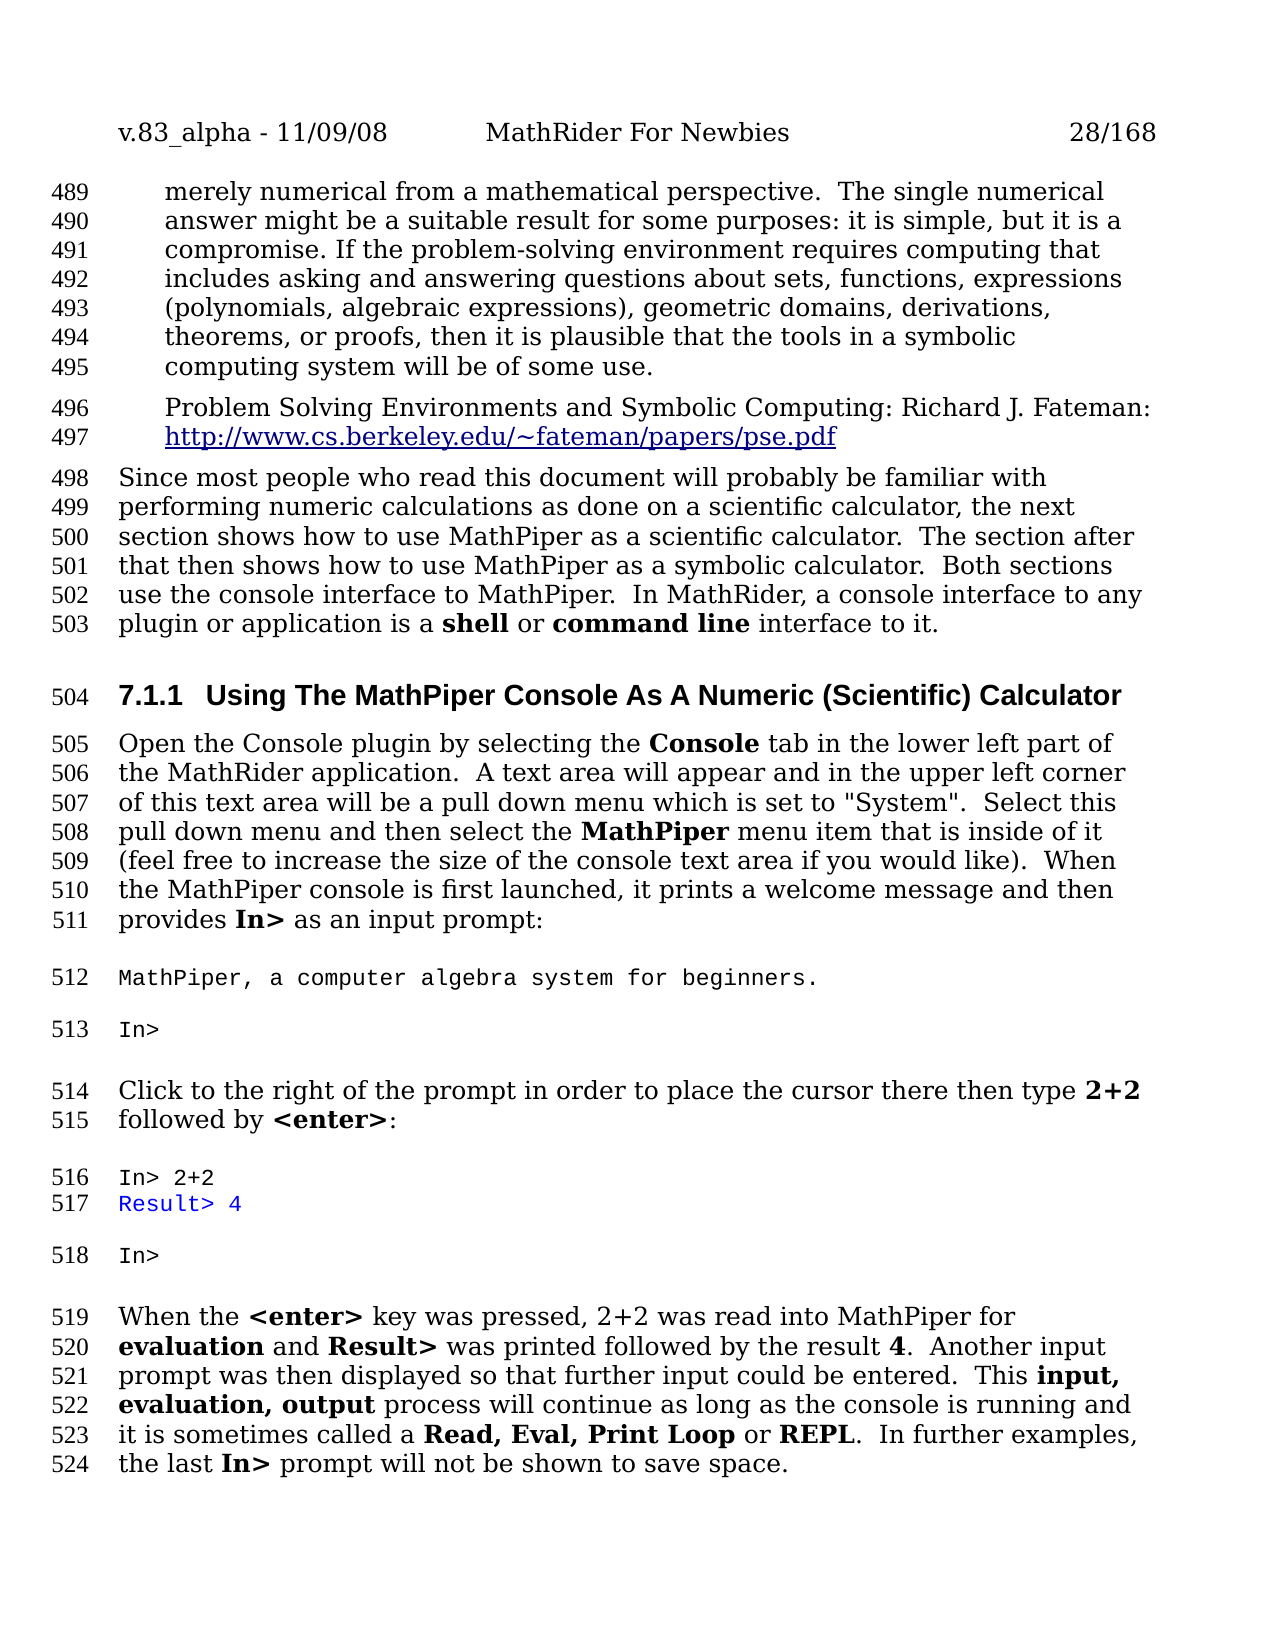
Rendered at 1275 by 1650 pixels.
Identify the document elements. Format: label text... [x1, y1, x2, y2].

text merely numerical from a mathematical perspective. The single numerical answer might be a suitable result for some purposes: it is simple, but it is a compromise. If the problem-solving environment requires computing that includes asking and answering questions about sets, functions, expressions (polynomials, algebraic expressions), geometric domains, derivations, theorems, or proofs, then it is plausible that the tools in a symbolic computing system will be of some use. [164, 177, 1157, 381]
text MathPiper, a computer algebra system for beginners. [118, 966, 1157, 992]
text Open the Console plugin by selecting the Console tab in the lower left part of the MathRider application. A text area will appear and in the upper left corner of this text area will be a pull down menu which is set to "System". Select this pull down menu and then select the MathPiper menu item that is inside of it (feel free to increase the size of the console text area if you would like). When the MathPiper console is first launched, it prints a welcome message and then provides In> as an input prompt: [118, 729, 1157, 934]
text Problem Solving Environments and Symbolic Computing: Richard J. Fateman: http://www.cs.berkeley.edu/~fateman/papers/pse.pdf [164, 393, 1157, 451]
text When the <enter> key was pressed, 2+2 was read into MathPiper for evaluation and Result> was printed followed by the result 4. Another input prompt was then displayed so that further input could be entered. This input, evaluation, output process will continue as long as the console is running and it is sometimes called a Read, Eval, Print Loop or REPL. In further examples, the last In> prompt will not be shown to save space. [118, 1302, 1157, 1478]
subtitle Using The MathPiper Console As A Numeric (Scientific) Calculator [118, 678, 1157, 711]
text In> [118, 1244, 1157, 1270]
text In> [118, 1018, 1157, 1044]
text Since most people who read this document will probably be familiar with performing numeric calculations as done on a scientific calculator, the next section shows how to use MathPiper as a scientific calculator. The section after that then shows how to use MathPiper as a symbolic calculator. Both sections use the console interface to MathPiper. In MathRider, a console interface to any plugin or application is a shell or command line interface to it. [118, 463, 1157, 639]
text Click to the right of the prompt in order to place the cursor there then type 2+2 followed by <enter>: [118, 1076, 1157, 1134]
text Result> 4 [118, 1192, 1157, 1218]
text In> 2+2 [118, 1167, 1157, 1192]
